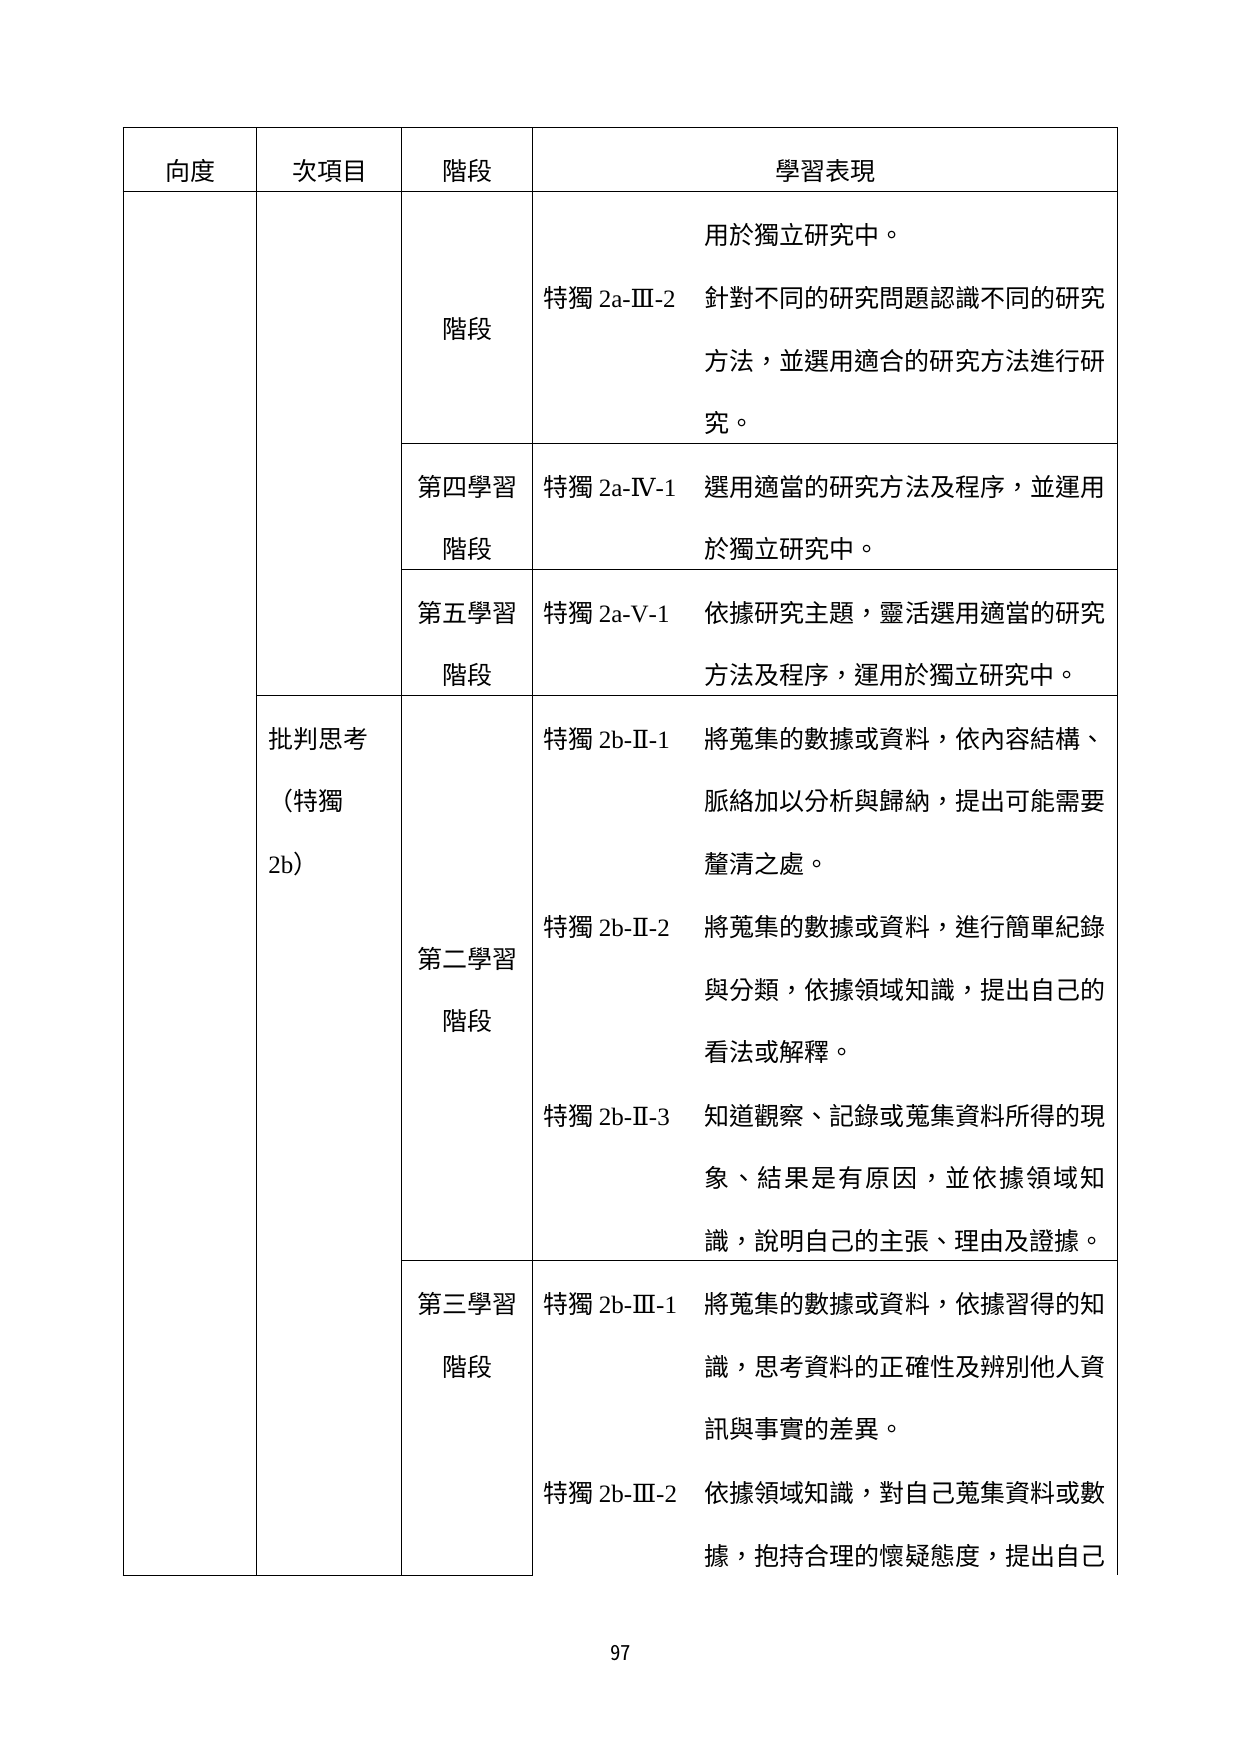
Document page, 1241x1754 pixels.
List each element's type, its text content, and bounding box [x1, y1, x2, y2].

table_cell 第五學習階段 [402, 570, 532, 695]
table_cell 第四學習階段 [402, 444, 532, 569]
table_cell 選用適當的研究方法及程序，並運用於獨立研究中。 [693, 444, 1117, 569]
table_cell 針對不同的研究問題認識不同的研究方法，並選用適合的研究方法進行研究。 [693, 254, 1117, 443]
table_cell 階段 [402, 192, 532, 443]
table_header 向度 [124, 128, 256, 191]
table_cell 特獨2b-Ⅲ-2 [533, 1449, 693, 1575]
table_cell 第三學習階段 [402, 1261, 532, 1575]
table_cell 批判思考 （特獨2b） [257, 696, 401, 1575]
table_cell 特獨2a-Ⅳ-1 [533, 444, 693, 569]
table_cell 依據領域知識，對自己蒐集資料或數據，抱持合理的懷疑態度，提出自己 [693, 1449, 1117, 1575]
table_cell [124, 192, 256, 1575]
table_cell 特獨2b-Ⅱ-3 [533, 1072, 693, 1260]
table_cell 特獨2a-V-1 [533, 570, 693, 695]
table_cell 特獨2b-Ⅱ-2 [533, 883, 693, 1072]
table_cell 特獨2b-Ⅱ-1 [533, 696, 693, 883]
table_header 學習表現 [533, 128, 1117, 191]
table_cell 用於獨立研究中。 [693, 192, 1117, 254]
table_cell 第二學習階段 [402, 696, 532, 1260]
table_cell 知道觀察、記錄或蒐集資料所得的現象、結果是有原因，並依據領域知識，說明自己的主張、理由及證據。 [693, 1072, 1117, 1260]
table_header 階段 [402, 128, 532, 191]
table_cell 將蒐集的數據或資料，進行簡單紀錄與分類，依據領域知識，提出自己的看法或解釋。 [693, 883, 1117, 1072]
table_header 次項目 [257, 128, 401, 191]
table_cell 特獨2a-Ⅲ-2 [533, 254, 693, 443]
table_cell [533, 192, 693, 254]
table_cell [257, 192, 401, 695]
table_cell 依據研究主題，靈活選用適當的研究方法及程序，運用於獨立研究中。 [693, 570, 1117, 695]
table_cell 特獨2b-Ⅲ-1 [533, 1261, 693, 1449]
table_cell 將蒐集的數據或資料，依內容結構、脈絡加以分析與歸納，提出可能需要釐清之處。 [693, 696, 1117, 883]
table_cell 將蒐集的數據或資料，依據習得的知識，思考資料的正確性及辨別他人資訊與事實的差異。 [693, 1261, 1117, 1449]
